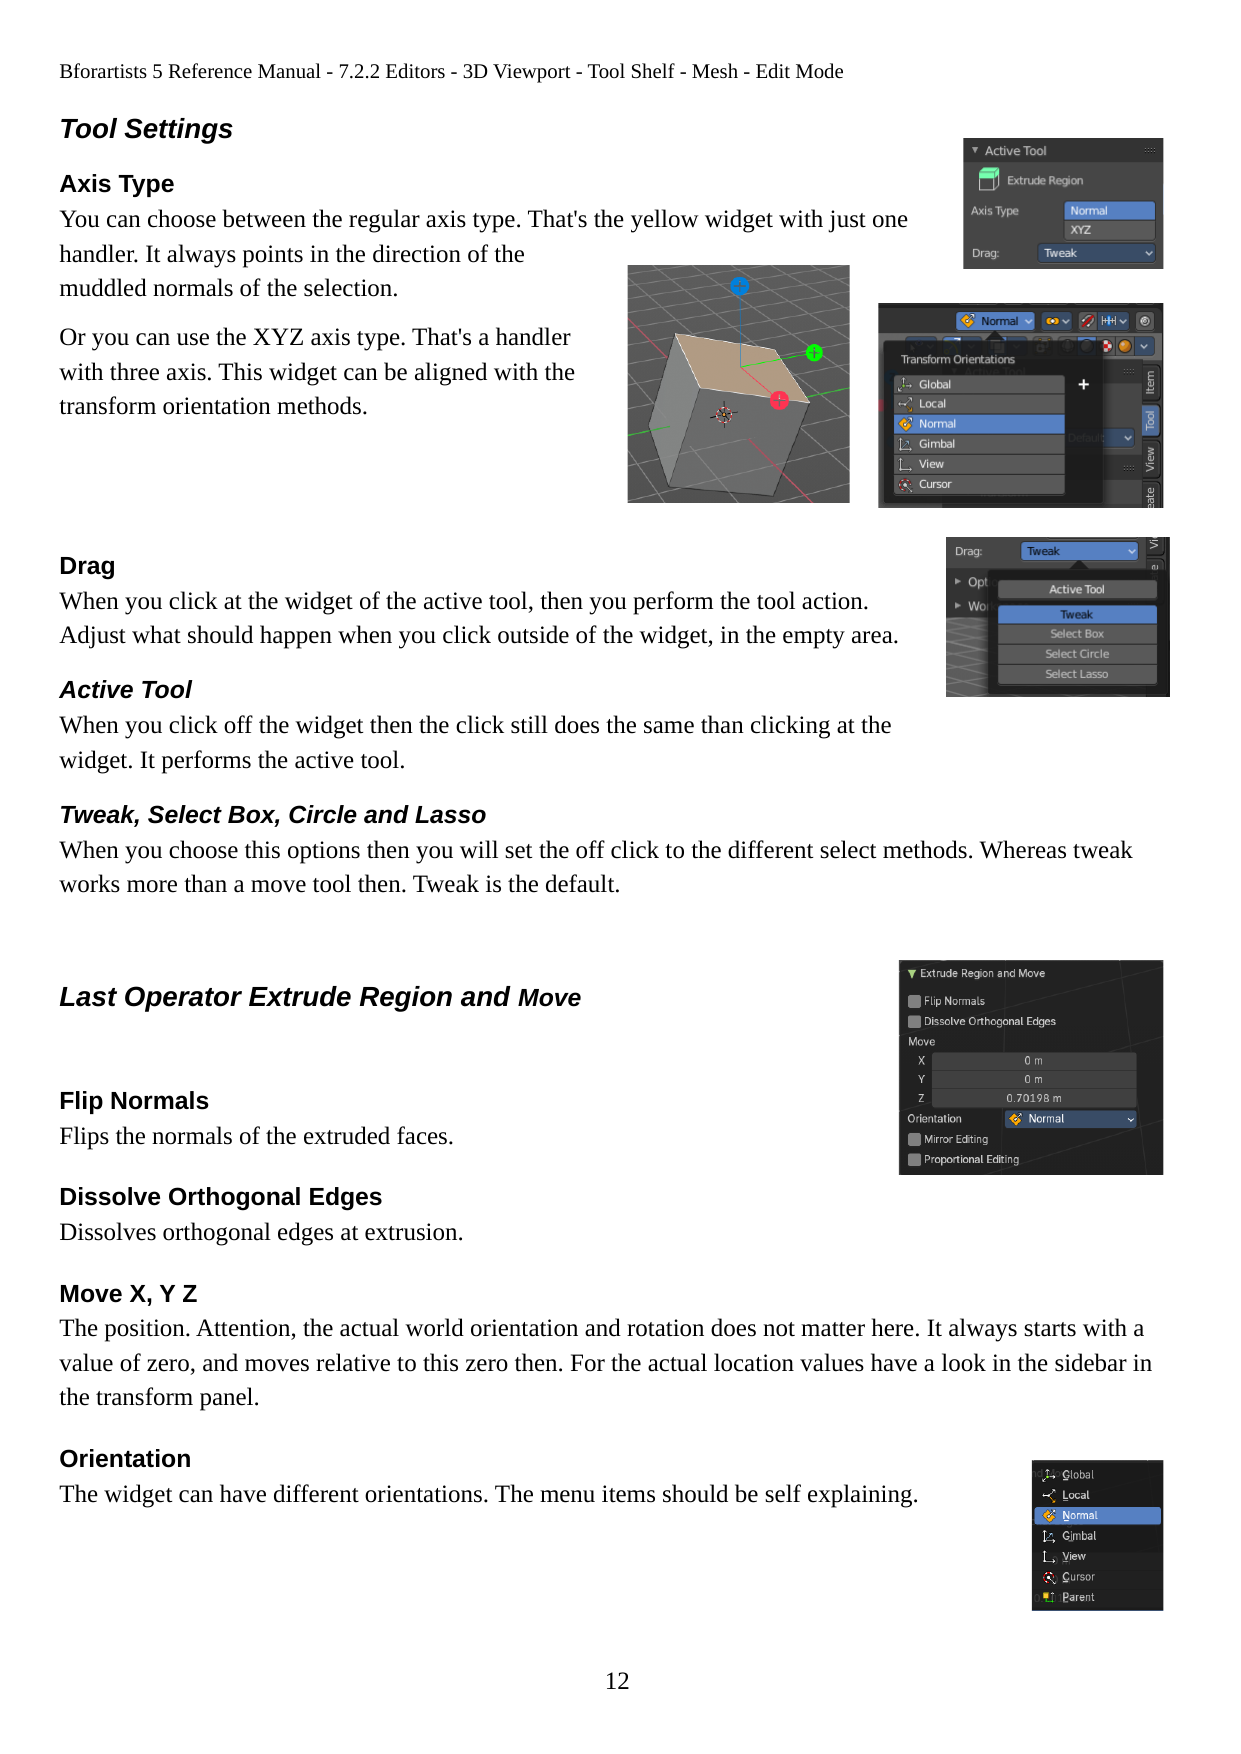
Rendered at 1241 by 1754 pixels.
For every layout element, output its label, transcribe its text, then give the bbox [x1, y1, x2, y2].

subtitle [1164, 1086, 1181, 1114]
text Or you can use the XYZ axis type. That's a handler with three axis. This widget can be aligned with the transform orientation methods. [59, 322, 627, 420]
text Flips the normals of the extruded faces. [59, 1121, 898, 1149]
subtitle Tweak, Select Box, Circle and Lasso [59, 800, 1181, 829]
picture [627, 265, 850, 503]
subtitle Axis Type [59, 169, 963, 198]
picture [963, 138, 1164, 269]
text When you click off the widget then the click still does the same than clicking at the widget. It performs the active tool. [59, 710, 1181, 773]
subtitle [1164, 169, 1181, 198]
subtitle Tool Settings [59, 113, 1181, 144]
text When you choose this options then you will set the off click to the different select methods. Whereas tweak works more than a move tool then. Tweak is the default. [59, 835, 1181, 898]
subtitle Move X, Y Z [59, 1279, 1181, 1307]
text You can choose between the regular axis type. That's the yellow widget with just one handler. It always points in the direction of the muddled normals of the selection. [59, 204, 1181, 302]
picture [946, 537, 1170, 697]
subtitle Dissolve Orthogonal Edges [59, 1182, 1181, 1211]
subtitle Drag [59, 551, 946, 579]
subtitle Active Tool [59, 676, 1181, 704]
picture [878, 303, 1164, 508]
picture [1031, 1460, 1164, 1611]
text The position. Attention, the actual world orientation and rotation does not matter here. It always starts with a value of zero, and moves relative to this zero then. For the actual location values have a look in the sidebar in the transform panel. [59, 1313, 1181, 1411]
subtitle Flip Normals [59, 1086, 898, 1114]
text When you click at the widget of the active tool, then you perform the tool action. Adjust what should happen when you click outside of the widget, in the empty area. [59, 586, 946, 649]
text Dissolves orthogonal edges at extrusion. [59, 1217, 1181, 1246]
subtitle [1170, 551, 1181, 579]
subtitle Orientation [59, 1444, 1181, 1472]
picture [898, 960, 1164, 1175]
subtitle Last Operator Extrude Region and Move [59, 980, 898, 1012]
text The widget can have different orientations. The menu items should be self explaining. [59, 1479, 1031, 1507]
text [850, 322, 878, 420]
